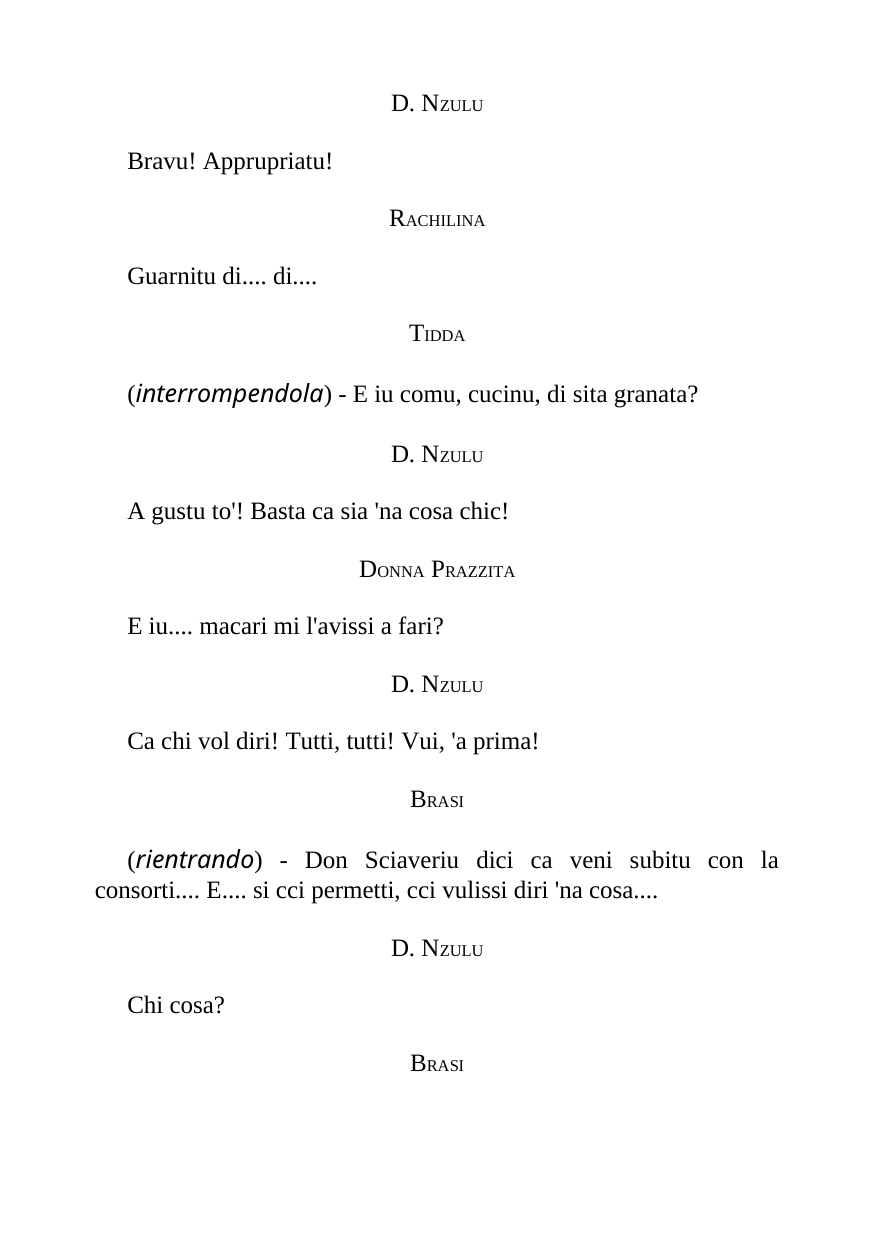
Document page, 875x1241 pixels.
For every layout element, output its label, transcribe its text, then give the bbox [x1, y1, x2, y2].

text Brasi [94, 784, 779, 813]
text A gustu to'! Basta ca sia 'na cosa chic! [94, 496, 779, 525]
text Donna Prazzita [94, 554, 779, 583]
text Chi cosa? [94, 990, 779, 1019]
text D. Nzulu [94, 439, 779, 468]
text Guarnitu di.... di.... [94, 261, 779, 290]
text D. Nzulu [94, 669, 779, 698]
text Tidda [94, 318, 779, 347]
text Brasi [94, 1048, 779, 1077]
text (interrompendola) - E iu comu, cucinu, di sita granata? [94, 376, 779, 410]
text D. Nzulu [94, 933, 779, 962]
text Ca chi vol diri! Tutti, tutti! Vui, 'a prima! [94, 726, 779, 755]
text (rientrando) - Don Sciaveriu dici ca veni subitu con la consorti.... E.... si cci permetti, cci vulissi diri 'na cosa.... [94, 841, 779, 904]
text Bravu! Apprupriatu! [94, 146, 779, 175]
text Rachilina [94, 203, 779, 232]
text E iu.... macari mi l'avissi a fari? [94, 611, 779, 640]
text D. Nzulu [94, 88, 779, 117]
